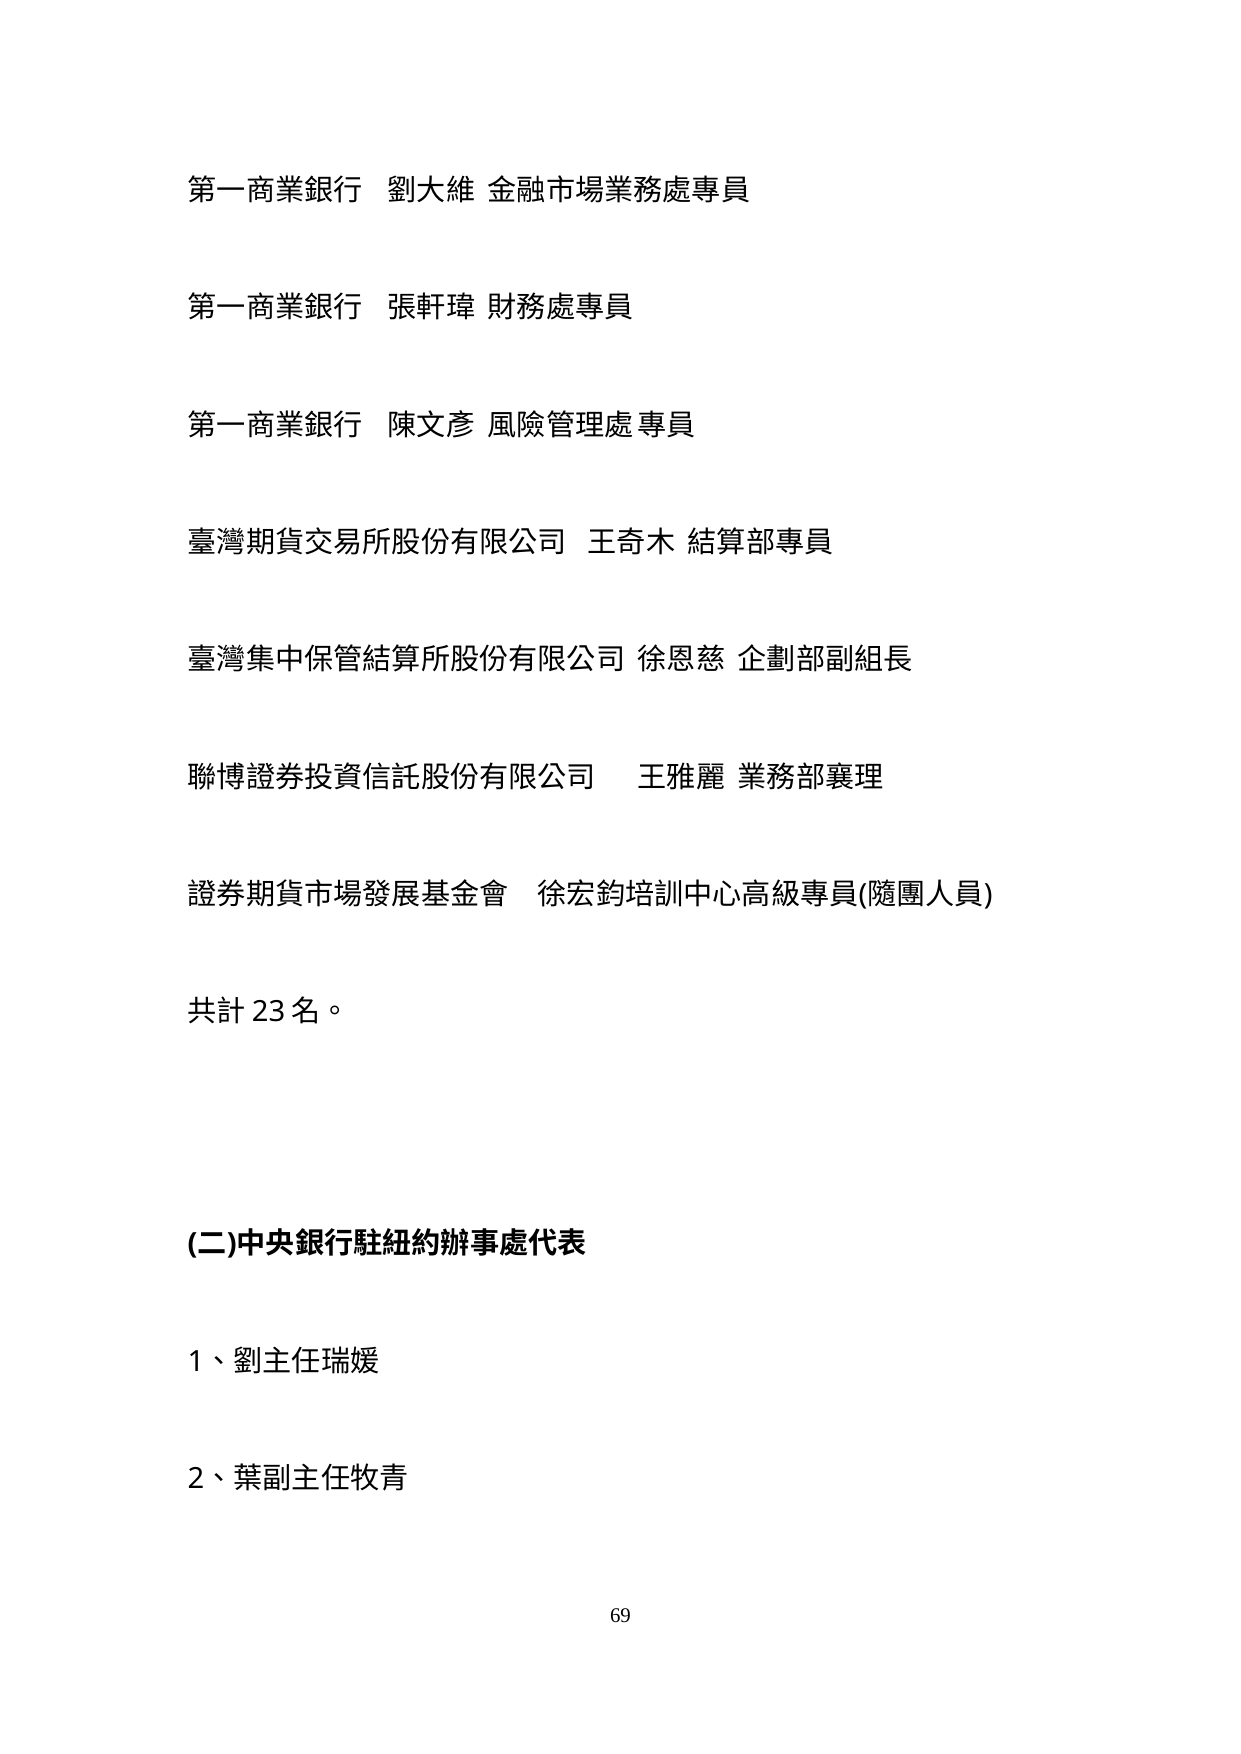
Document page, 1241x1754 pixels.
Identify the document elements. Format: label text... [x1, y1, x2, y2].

text 共計23名。 [187, 972, 1053, 1047]
text 證券期貨市場發展基金會 徐宏鈞培訓中心高級專員(隨團人員) [187, 854, 1053, 929]
text 臺灣集中保管結算所股份有限公司 徐恩慈 企劃部副組長 [187, 619, 1053, 694]
text 第一商業銀行 劉大維 金融市場業務處專員 [187, 150, 1053, 225]
text 2、葉副主任牧青 [187, 1439, 1053, 1514]
text 第一商業銀行 張軒瑋 財務處專員 [187, 267, 1053, 342]
text 1、劉主任瑞媛 [187, 1321, 1053, 1396]
text 第一商業銀行 陳文彥 風險管理處 專員 [187, 385, 1053, 460]
text 臺灣期貨交易所股份有限公司 王奇木 結算部專員 [187, 502, 1053, 577]
text 聯博證券投資信託股份有限公司 王雅麗 業務部襄理 [187, 737, 1053, 812]
text (二)中央銀行駐紐約辦事處代表 [187, 1204, 1053, 1279]
